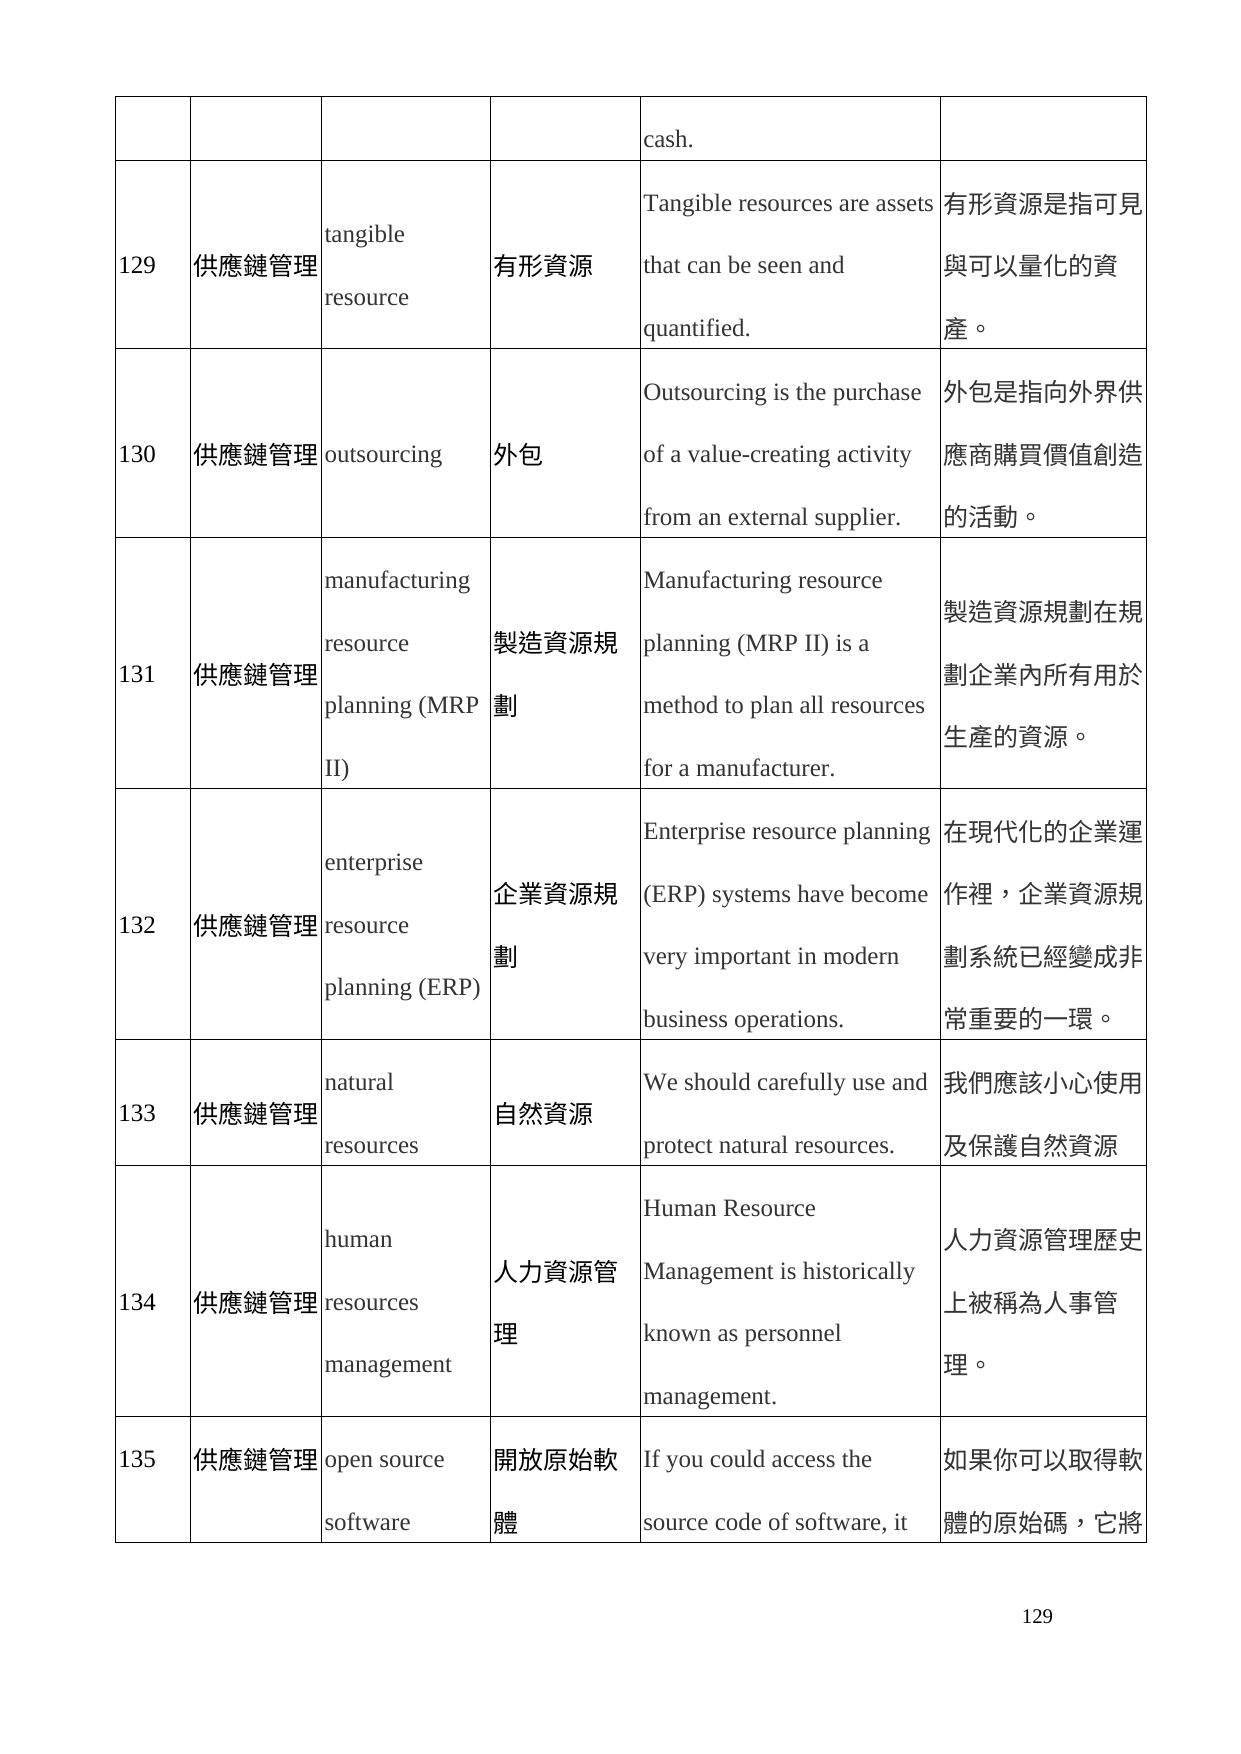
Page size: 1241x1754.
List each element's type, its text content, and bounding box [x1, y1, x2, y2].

table_cell [116, 97, 190, 160]
table_cell 供應鏈管理 [191, 538, 321, 788]
table_cell 供應鏈管理 [191, 1166, 321, 1416]
table_cell 在現代化的企業運作裡，企業資源規劃系統已經變成非常重要的一環。 [941, 789, 1146, 1039]
table_cell 人力資源管理 [491, 1166, 640, 1416]
table_cell Tangible resources are assets that can be seen and quantified. [641, 161, 940, 348]
table_cell [941, 97, 1146, 160]
table_cell 企業資源規劃 [491, 789, 640, 1039]
table_cell 135 [116, 1417, 190, 1542]
table_cell 外包 [491, 349, 640, 537]
table_cell 供應鏈管理 [191, 1417, 321, 1542]
table_cell [191, 97, 321, 160]
table_cell Manufacturing resource planning (MRP II) is a method to plan all resources for a manufacturer. [641, 538, 940, 788]
table_cell 製造資源規劃在規劃企業內所有用於生產的資源。 [941, 538, 1146, 788]
table_cell 供應鏈管理 [191, 349, 321, 537]
table_cell natural resources [322, 1040, 490, 1165]
table_cell 供應鏈管理 [191, 789, 321, 1039]
table_cell cash. [641, 97, 940, 160]
table_cell human resources management [322, 1166, 490, 1416]
table_cell Enterprise resource planning (ERP) systems have become very important in modern business operations. [641, 789, 940, 1039]
table_cell 如果你可以取得軟體的原始碼，它將 [941, 1417, 1146, 1542]
table_cell 供應鏈管理 [191, 161, 321, 348]
table_cell enterprise resource planning (ERP) [322, 789, 490, 1039]
table_cell 自然資源 [491, 1040, 640, 1165]
table_cell 133 [116, 1040, 190, 1165]
table_cell manufacturing resource planning (MRP II) [322, 538, 490, 788]
table_cell 外包是指向外界供應商購買價值創造的活動。 [941, 349, 1146, 537]
table_cell 131 [116, 538, 190, 788]
table_cell 人力資源管理歷史上被稱為人事管理。 [941, 1166, 1146, 1416]
table_cell 開放原始軟體 [491, 1417, 640, 1542]
table_cell 有形資源是指可見與可以量化的資產。 [941, 161, 1146, 348]
table_cell 製造資源規劃 [491, 538, 640, 788]
table_cell 129 [116, 161, 190, 348]
table_cell 我們應該小心使用及保護自然資源 [941, 1040, 1146, 1165]
table_cell 130 [116, 349, 190, 537]
table_cell [322, 97, 490, 160]
table_cell We should carefully use and protect natural resources. [641, 1040, 940, 1165]
table_cell Outsourcing is the purchase of a value-creating activity from an external supplier. [641, 349, 940, 537]
table_cell [491, 97, 640, 160]
table_cell outsourcing [322, 349, 490, 537]
table_cell 供應鏈管理 [191, 1040, 321, 1165]
table_cell open source software [322, 1417, 490, 1542]
table_cell Human Resource Management is historically known as personnel management. [641, 1166, 940, 1416]
table_cell If you could access the source code of software, it [641, 1417, 940, 1542]
table_cell 132 [116, 789, 190, 1039]
table_cell 134 [116, 1166, 190, 1416]
table_cell tangible resource [322, 161, 490, 348]
table_cell 有形資源 [491, 161, 640, 348]
